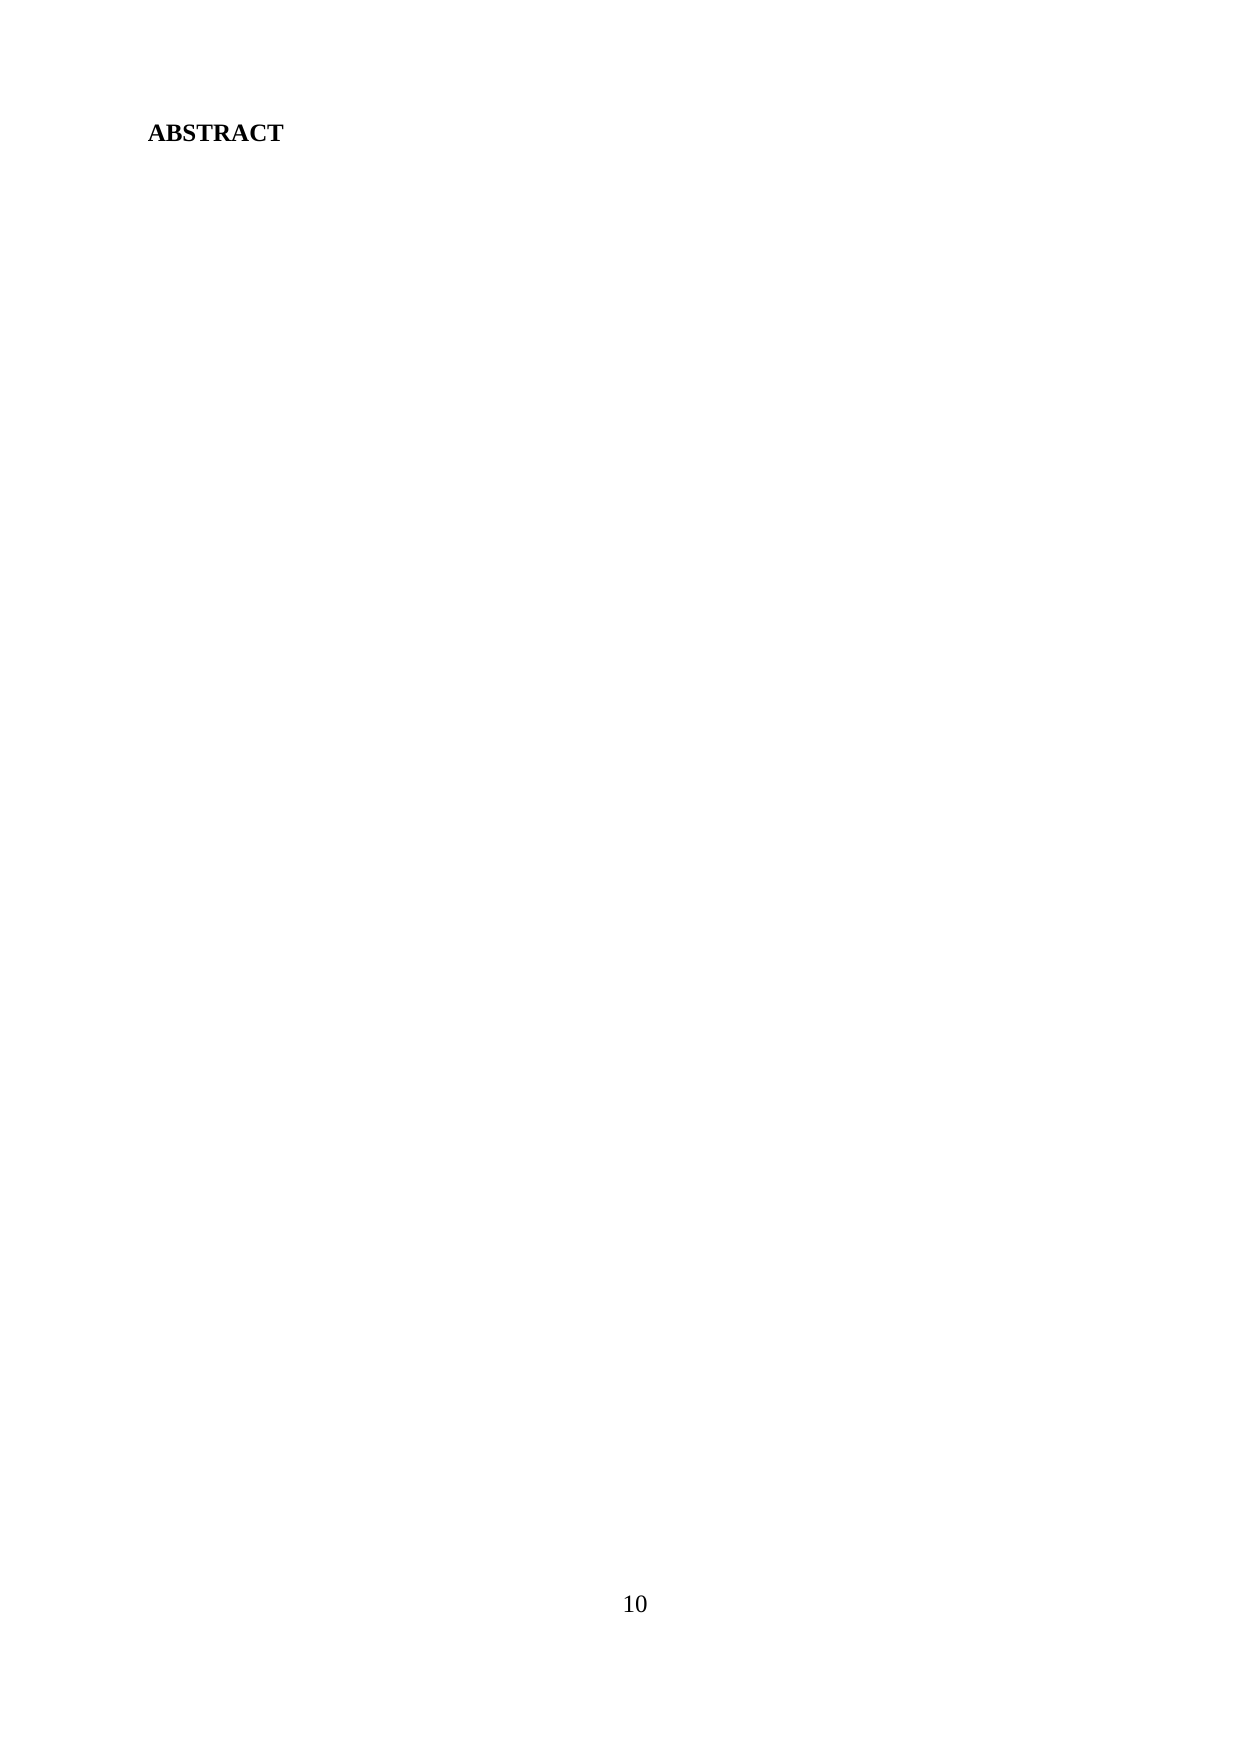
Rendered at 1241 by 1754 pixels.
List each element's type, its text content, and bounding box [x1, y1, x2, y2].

subtitle ABSTRACT [148, 118, 1122, 147]
